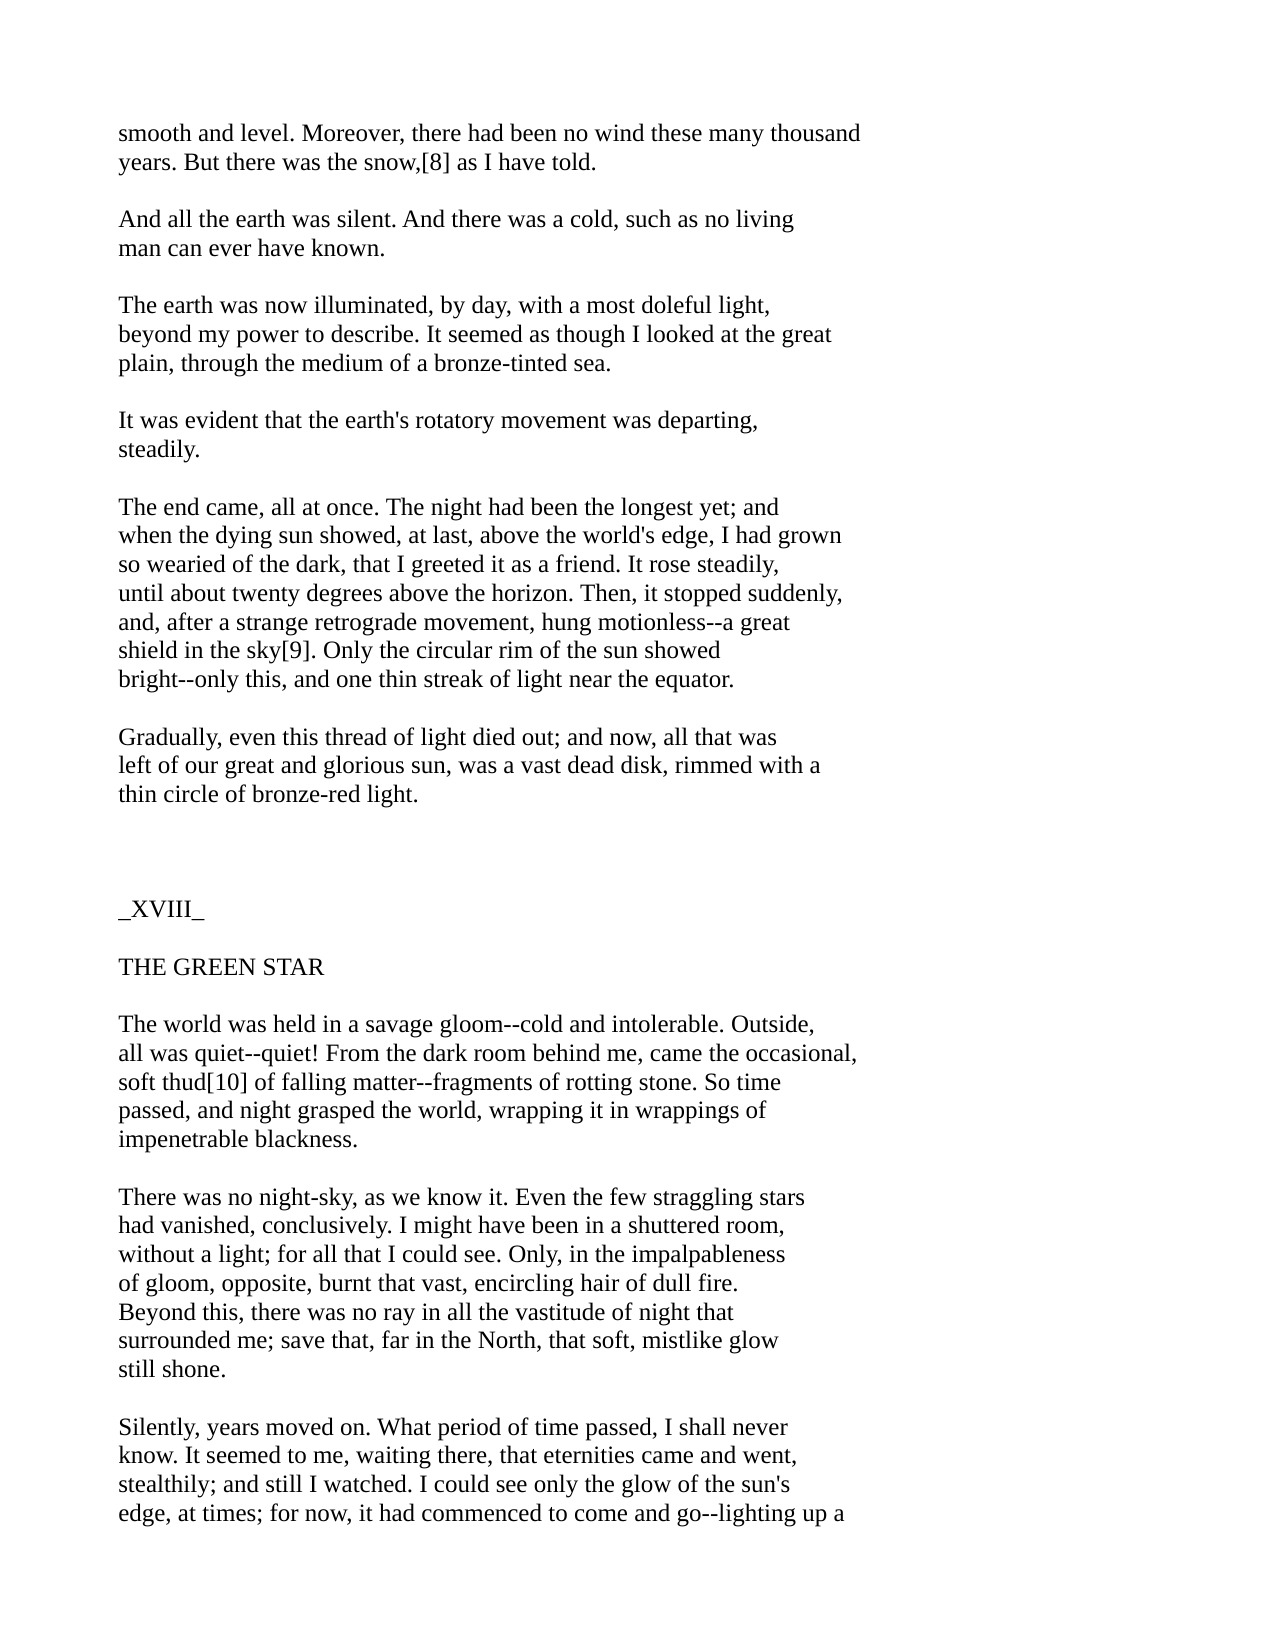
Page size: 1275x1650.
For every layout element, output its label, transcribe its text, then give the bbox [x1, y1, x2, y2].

text plain, through the medium of a bronze-tinted sea. [118, 348, 1157, 377]
text man can ever have known. [118, 233, 1157, 262]
text beyond my power to describe. It seemed as though I looked at the great [118, 319, 1157, 348]
text There was no night-sky, as we know it. Even the few straggling stars [118, 1182, 1157, 1211]
text impenetrable blackness. [118, 1124, 1157, 1153]
text smooth and level. Moreover, there had been no wind these many thousand [118, 118, 1157, 147]
text still shone. [118, 1354, 1157, 1383]
text know. It seemed to me, waiting there, that eternities came and went, [118, 1441, 1157, 1469]
text Beyond this, there was no ray in all the vastitude of night that [118, 1297, 1157, 1326]
text when the dying sun showed, at last, above the world's edge, I had grown [118, 521, 1157, 549]
text until about twenty degrees above the horizon. Then, it stopped suddenly, [118, 578, 1157, 607]
text had vanished, conclusively. I might have been in a shuttered room, [118, 1211, 1157, 1239]
text of gloom, opposite, burnt that vast, encircling hair of dull fire. [118, 1268, 1157, 1297]
text steadily. [118, 434, 1157, 463]
text bright--only this, and one thin streak of light near the equator. [118, 664, 1157, 693]
text _XVIII_ [118, 894, 1157, 923]
text years. But there was the snow,[8] as I have told. [118, 147, 1157, 176]
text THE GREEN STAR [118, 952, 1157, 981]
text surrounded me; save that, far in the North, that soft, mistlike glow [118, 1326, 1157, 1354]
text thin circle of bronze-red light. [118, 779, 1157, 808]
text soft thud[10] of falling matter--fragments of rotting stone. So time [118, 1067, 1157, 1096]
text left of our great and glorious sun, was a vast dead disk, rimmed with a [118, 751, 1157, 779]
text stealthily; and still I watched. I could see only the glow of the sun's [118, 1469, 1157, 1498]
text so wearied of the dark, that I greeted it as a friend. It rose steadily, [118, 549, 1157, 578]
text shield in the sky[9]. Only the circular rim of the sun showed [118, 636, 1157, 664]
text Gradually, even this thread of light died out; and now, all that was [118, 722, 1157, 751]
text passed, and night grasped the world, wrapping it in wrappings of [118, 1096, 1157, 1124]
text The end came, all at once. The night had been the longest yet; and [118, 492, 1157, 521]
text edge, at times; for now, it had commenced to come and go--lighting up a [118, 1498, 1157, 1527]
text and, after a strange retrograde movement, hung motionless--a great [118, 607, 1157, 636]
text The earth was now illuminated, by day, with a most doleful light, [118, 291, 1157, 319]
text And all the earth was silent. And there was a cold, such as no living [118, 204, 1157, 233]
text all was quiet--quiet! From the dark room behind me, came the occasional, [118, 1038, 1157, 1067]
text The world was held in a savage gloom--cold and intolerable. Outside, [118, 1009, 1157, 1038]
text without a light; for all that I could see. Only, in the impalpableness [118, 1239, 1157, 1268]
text It was evident that the earth's rotatory movement was departing, [118, 406, 1157, 434]
text Silently, years moved on. What period of time passed, I shall never [118, 1412, 1157, 1441]
